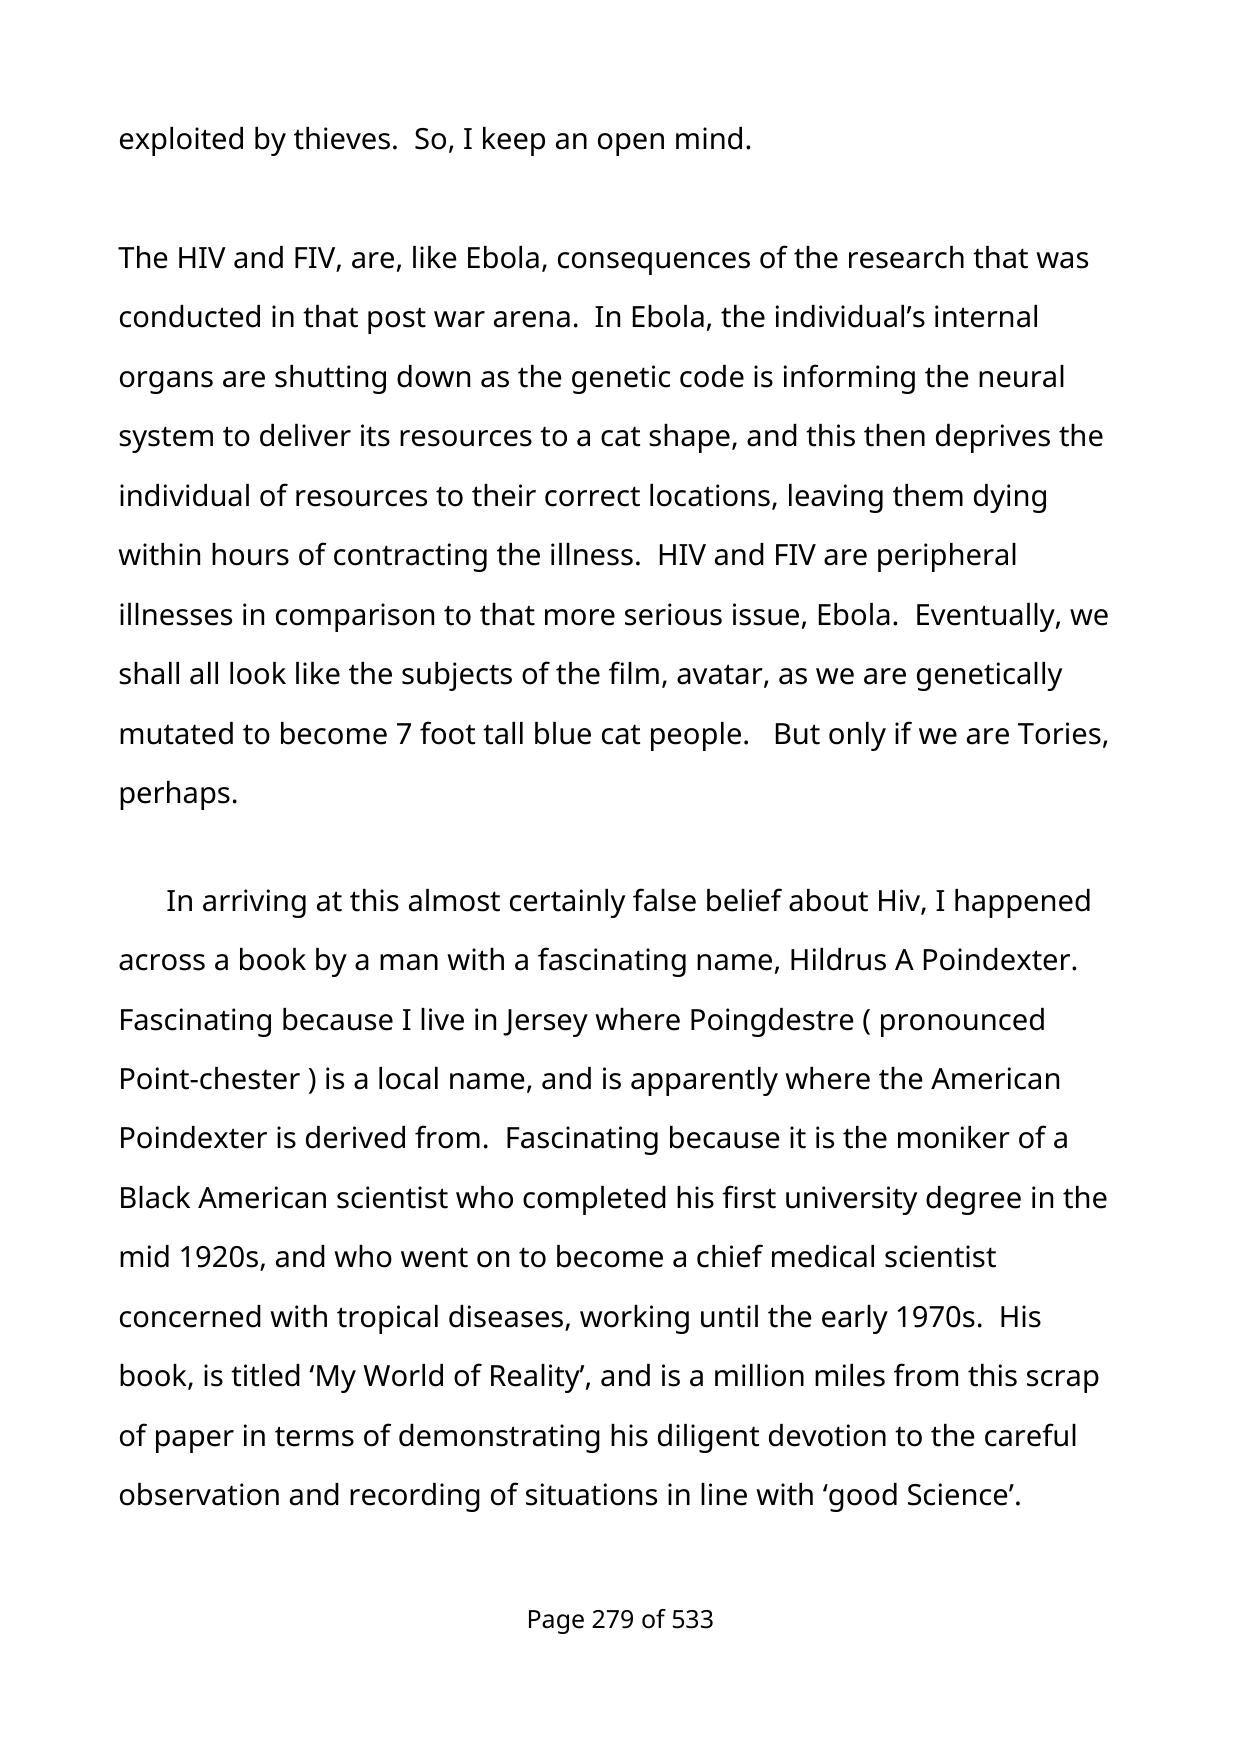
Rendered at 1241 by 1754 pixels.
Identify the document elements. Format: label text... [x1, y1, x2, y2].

text In arriving at this almost certainly false belief about Hiv, I happened across a book by a man with a fascinating name, Hildrus A Poindexter. Fascinating because I live in Jersey where Poingdestre ( pronounced Point-chester ) is a local name, and is apparently where the American Poindexter is derived from. Fascinating because it is the moniker of a Black American scientist who completed his first university degree in the mid 1920s, and who went on to become a chief medical scientist concerned with tropical diseases, working until the early 1970s. His book, is titled ‘My World of Reality’, and is a million miles from this scrap of paper in terms of demonstrating his diligent devotion to the careful observation and recording of situations in line with ‘good Science’. [118, 880, 1122, 1514]
text exploited by thieves. So, I keep an open mind. The HIV and FIV, are, like Ebola, consequences of the research that was conducted in that post war arena. In Ebola, the individual’s internal organs are shutting down as the genetic code is informing the neural system to deliver its resources to a cat shape, and this then deprives the individual of resources to their correct locations, leaving them dying within hours of contracting the illness. HIV and FIV are peripheral illnesses in comparison to that more serious issue, Ebola. Eventually, we shall all look like the subjects of the film, avatar, as we are genetically mutated to become 7 foot tall blue cat people. But only if we are Tories, perhaps. [118, 118, 1122, 812]
